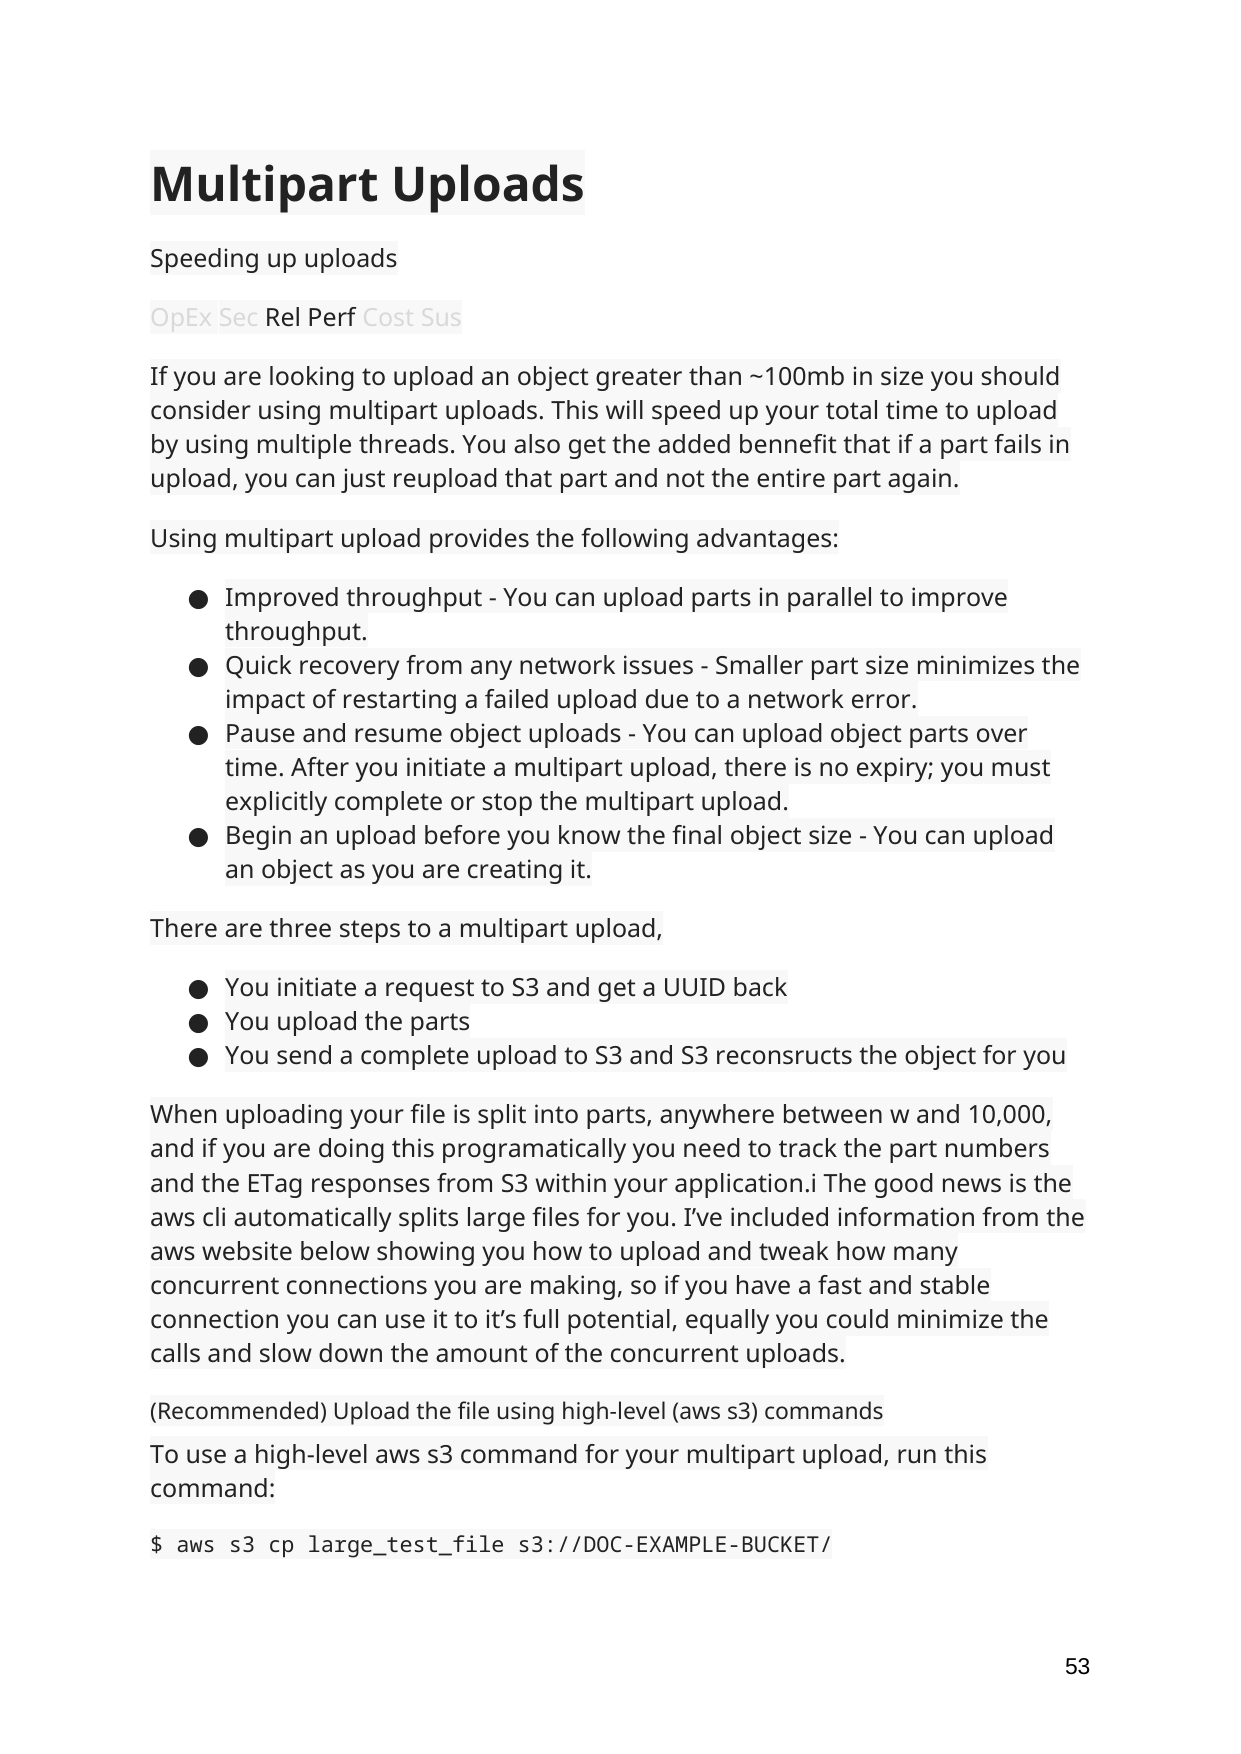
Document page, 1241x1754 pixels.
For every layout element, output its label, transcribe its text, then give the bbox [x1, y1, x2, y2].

list Pause and resume object uploads - You can upload object parts over time. After you initiate a multipart upload, there is no expiry; you must explicitly complete or stop the multipart upload. [187, 716, 1090, 818]
text When uploading your file is split into parts, anywhere between w and 10,000, and if you are doing this programatically you need to track the part numbers and the ETag responses from S3 within your application.i The good news is the aws cli automatically splits large files for you. I’ve included information from the aws website below showing you how to upload and tweak how many concurrent connections you are making, so if you have a fast and stable connection you can use it to it’s full potential, equally you could minimize the calls and slow down the amount of the concurrent uploads. [150, 1097, 1090, 1369]
list Quick recovery from any network issues - Smaller part size minimizes the impact of restarting a failed upload due to a network error. [187, 647, 1090, 716]
text If you are looking to upload an object greater than ~100mb in size you should consider using multipart uploads. This will speed up your total time to upload by using multiple threads. You also get the added bennefit that if a part fails in upload, you can just reupload that part and not the entire part again. [150, 359, 1090, 495]
text OpEx Sec Rel Perf Cost Sus [150, 300, 1090, 334]
text There are three steps to a multipart upload, [150, 911, 1090, 945]
list Begin an upload before you know the final object size - You can upload an object as you are creating it. [187, 818, 1090, 886]
text To use a high-level aws s3 command for your multipart upload, run this command: [150, 1436, 1090, 1504]
text Speeding up uploads [150, 241, 1090, 275]
list You upload the parts [187, 1004, 1090, 1038]
text Using multipart upload provides the following advantages: [150, 520, 1090, 554]
subtitle (Recommended) Upload the file using high-level (aws s3) commands [150, 1394, 1090, 1426]
text $ aws s3 cp large_test_file s3://DOC-EXAMPLE-BUCKET/ [150, 1529, 1090, 1559]
subtitle Multipart Uploads [150, 150, 1090, 215]
list You initiate a request to S3 and get a UUID back [187, 970, 1090, 1004]
list You send a complete upload to S3 and S3 reconsructs the object for you [187, 1038, 1090, 1072]
list Improved throughput - You can upload parts in parallel to improve throughput. [187, 579, 1090, 647]
